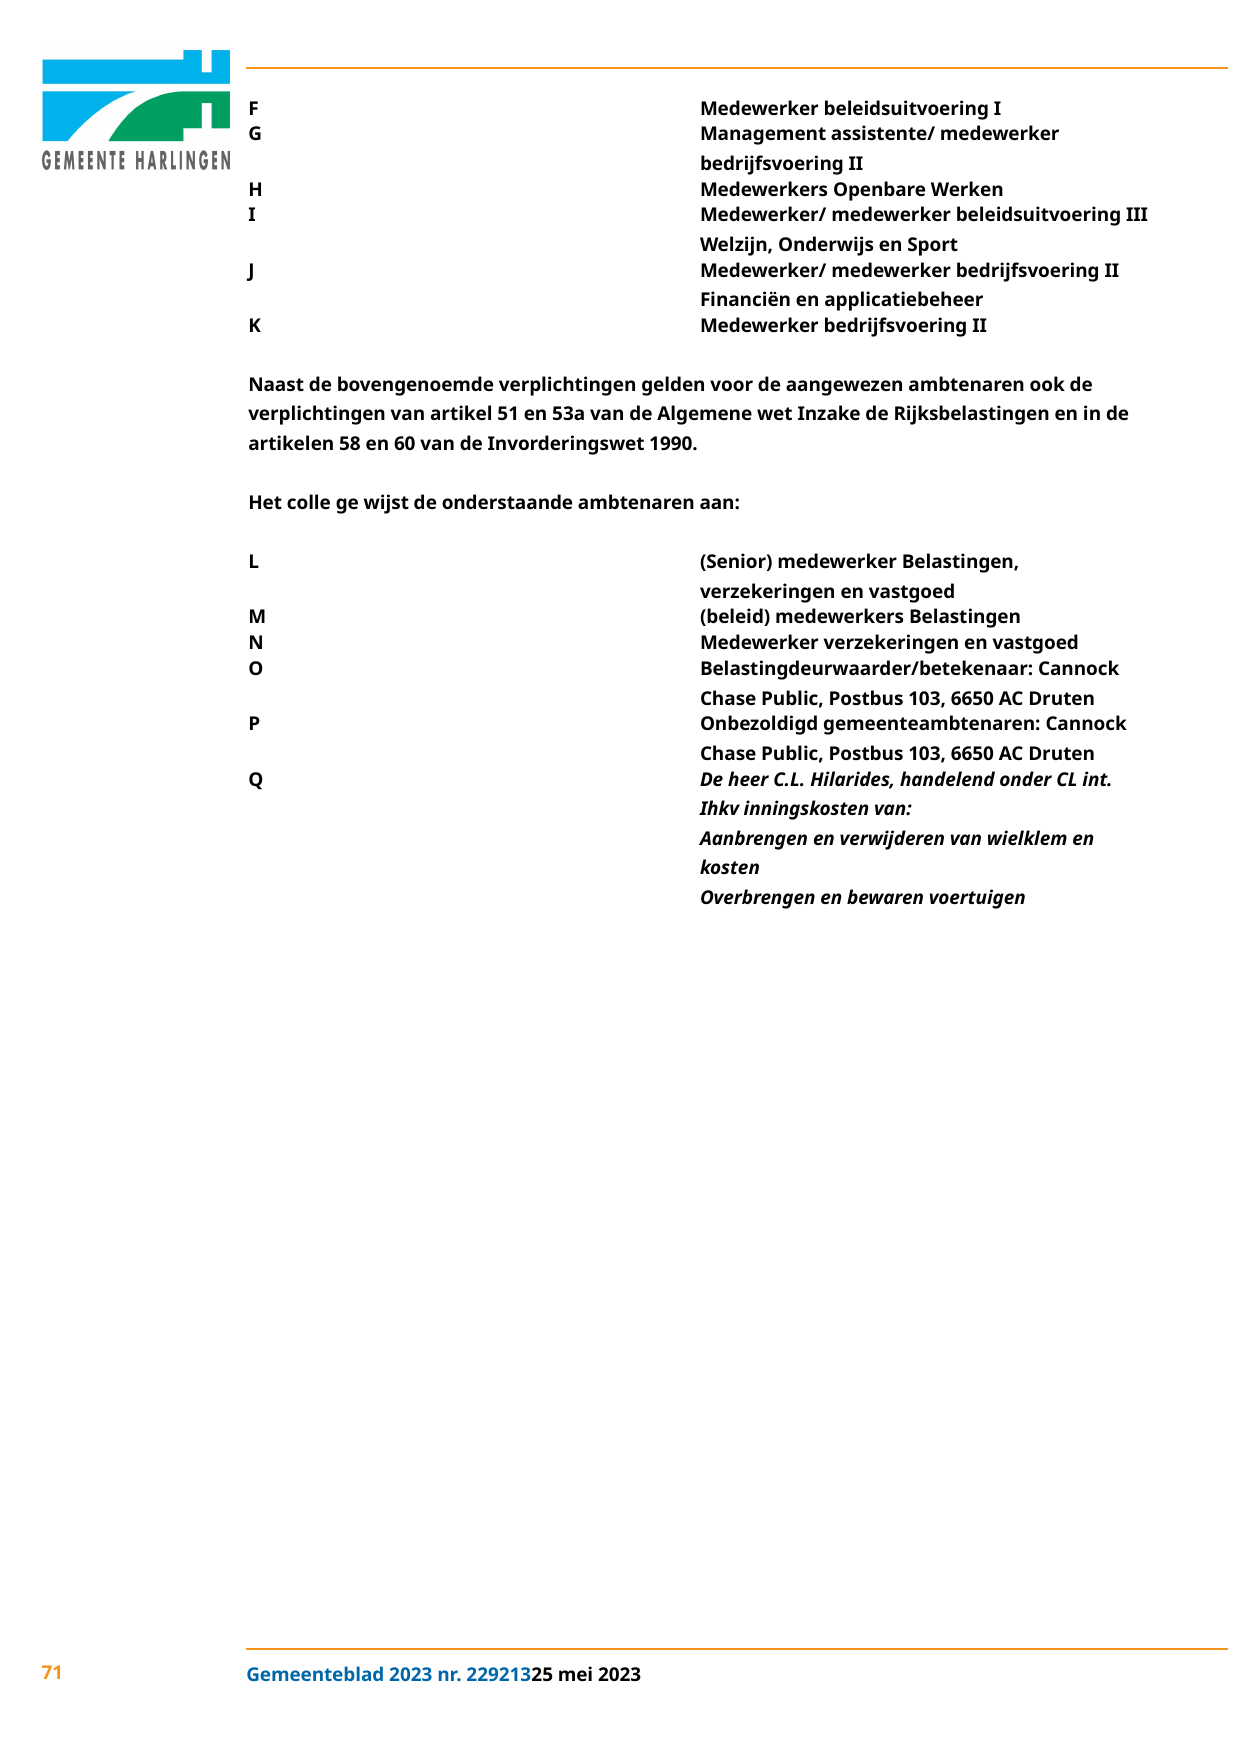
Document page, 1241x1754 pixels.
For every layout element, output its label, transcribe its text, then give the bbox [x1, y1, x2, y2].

table_cell Medewerker verzekeringen en vastgoed [700, 629, 1152, 655]
table_cell F [248, 95, 700, 121]
picture [41, 47, 231, 172]
table_cell K [248, 312, 700, 338]
table_cell Medewerker bedrijfsvoering II [700, 312, 1152, 338]
table_cell Onbezoldigd gemeenteambtenaren: Cannock Chase Public, Postbus 103, 6650 AC Druten [700, 710, 1152, 766]
table_cell (beleid) medewerkers Belastingen [700, 604, 1152, 629]
table_cell Management assistente/ medewerker bedrijfsvoering II [700, 121, 1152, 176]
table_cell P [248, 710, 700, 766]
text Naast de bovengenoemde verplichtingen gelden voor de aangewezen ambtenaren ook de verplichtingen van artikel 51 en 53a van de Algemene wet Inzake de Rijksbelastingen en in de artikelen 58 en 60 van de Invorderingswet 1990. [248, 371, 1152, 456]
table_cell Medewerker/ medewerker bedrijfsvoering II Financiën en applicatiebeheer [700, 257, 1152, 312]
table_cell De heer C.L. Hilarides, handelend onder CL int. Ihkv inningskosten van: Aanbrengen en verwijderen van wielklem en kosten Overbrengen en bewaren voertuigen [700, 766, 1152, 910]
table_cell Q [248, 766, 700, 910]
table_cell G [248, 121, 700, 176]
table_cell J [248, 257, 700, 312]
table_cell M [248, 604, 700, 629]
table_cell H [248, 176, 700, 202]
table_cell Medewerkers Openbare Werken [700, 176, 1152, 202]
table_cell O [248, 655, 700, 710]
table_cell N [248, 629, 700, 655]
table_cell I [248, 202, 700, 257]
table_header L [248, 548, 700, 604]
table_cell Belastingdeurwaarder/betekenaar: Cannock Chase Public, Postbus 103, 6650 AC Druten [700, 655, 1152, 710]
table_header (Senior) medewerker Belastingen, verzekeringen en vastgoed [700, 548, 1152, 604]
text Het colle ge wijst de onderstaande ambtenaren aan: [248, 489, 1152, 515]
table_cell Medewerker beleidsuitvoering I [700, 95, 1152, 121]
table_cell Medewerker/ medewerker beleidsuitvoering III Welzijn, Onderwijs en Sport [700, 202, 1152, 257]
